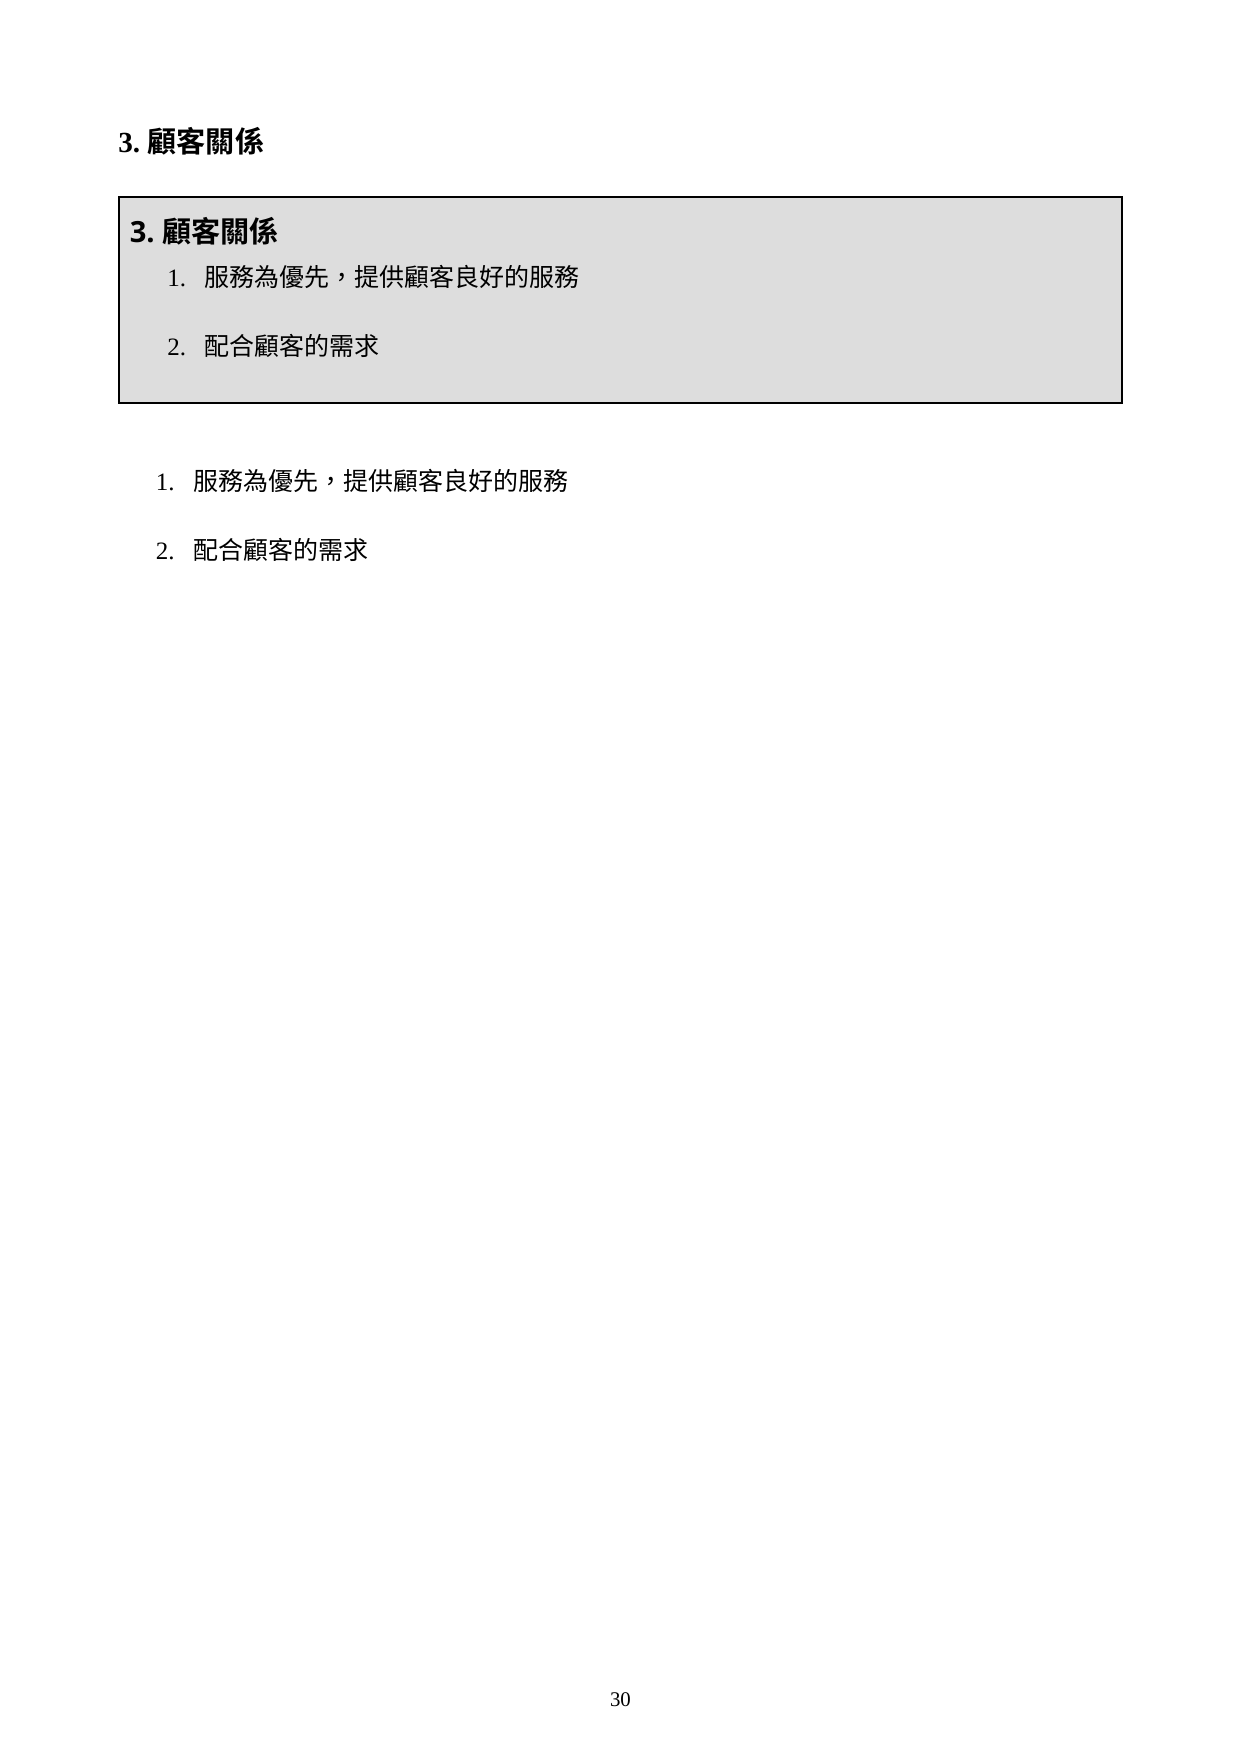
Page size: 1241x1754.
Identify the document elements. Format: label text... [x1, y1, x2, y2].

table_header 3. 顧客關係 服務為優先，提供顧客良好的服務 配合顧客的需求 [120, 198, 1121, 402]
list 配合顧客的需求 [156, 531, 1122, 567]
text 3. 顧客關係 [118, 118, 1122, 160]
list 服務為優先，提供顧客良好的服務 [156, 462, 1122, 498]
